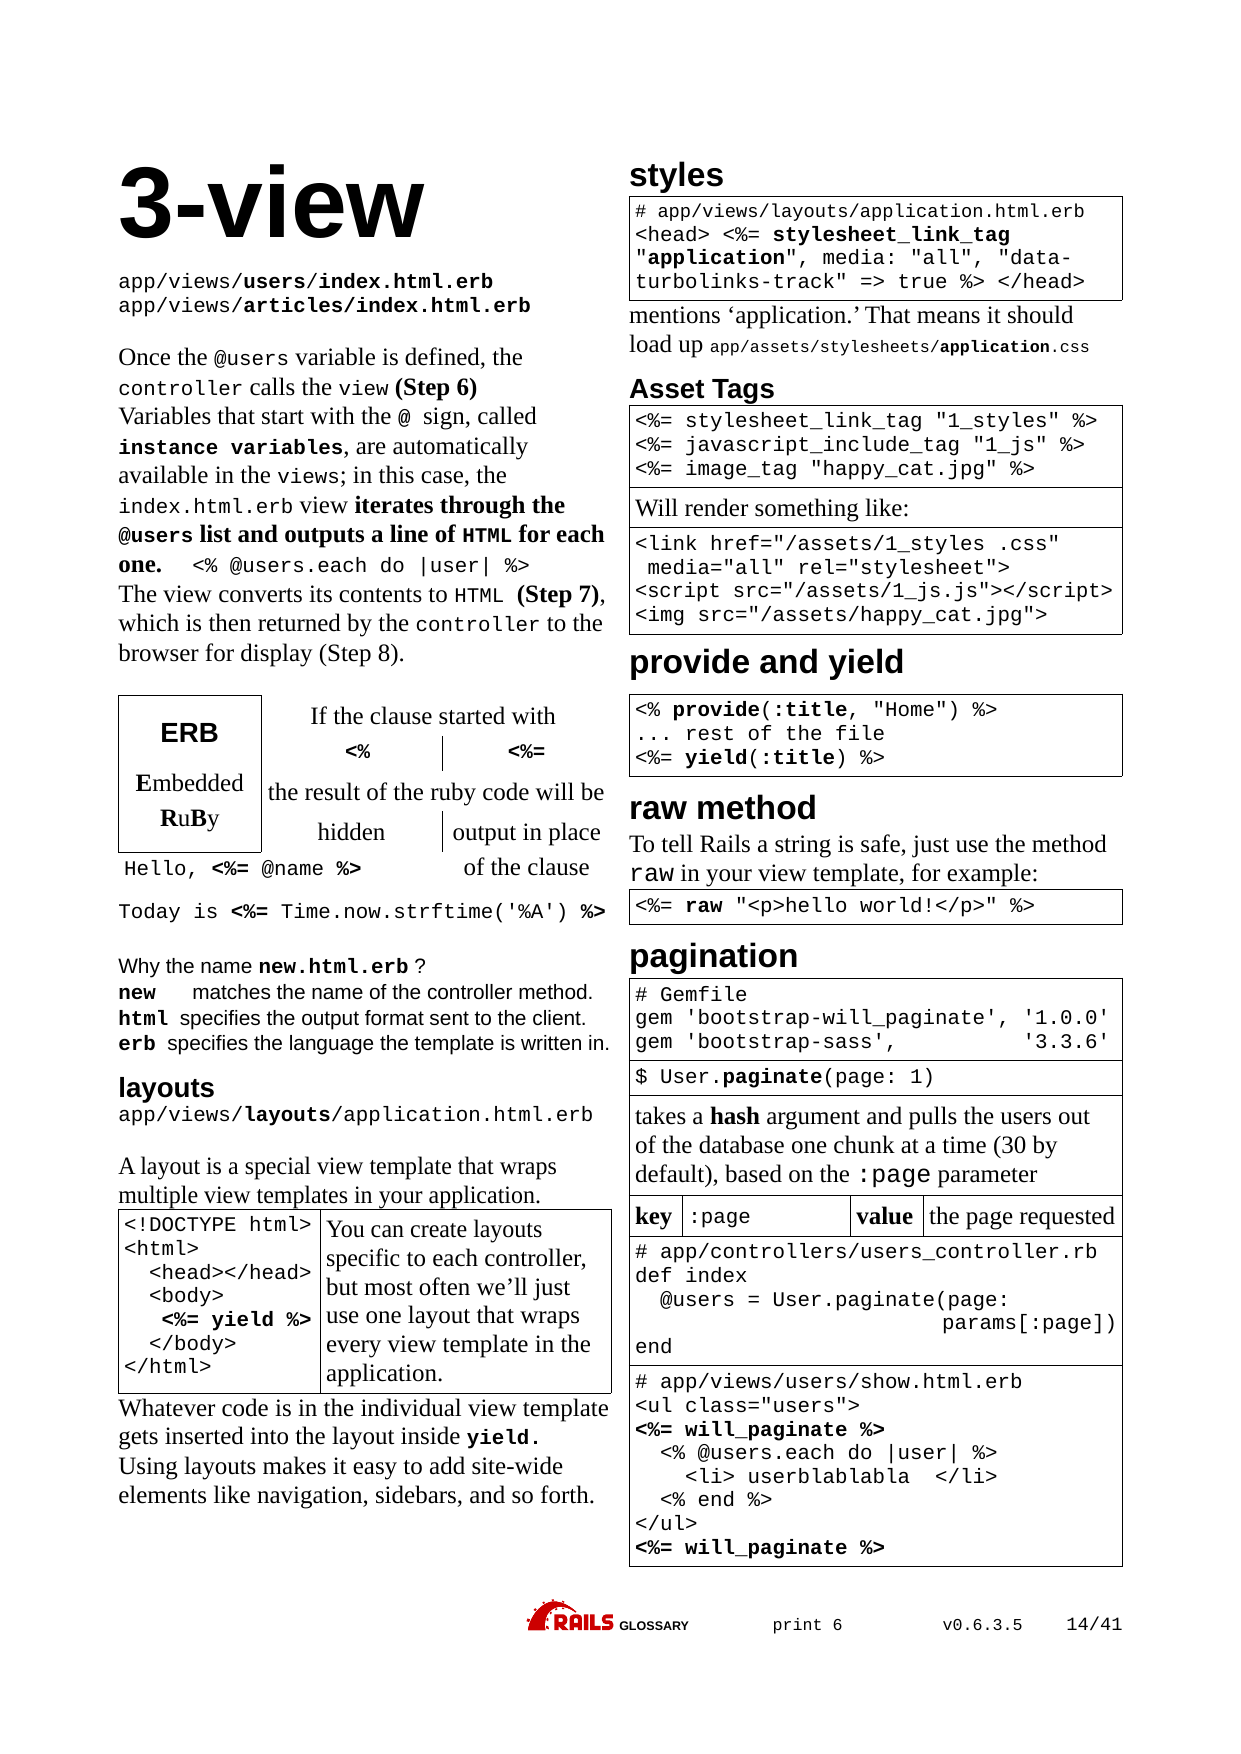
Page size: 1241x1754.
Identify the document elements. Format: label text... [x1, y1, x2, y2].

table_cell Hello, <%= @name %> [118, 852, 442, 901]
table_cell the result of the ruby code will be [262, 771, 611, 811]
text Once the @users variable is defined, the controller calls the view (Step 6) [118, 342, 611, 401]
text Using layouts makes it easy to add site-wide elements like navigation, sidebars, and so forth. [118, 1451, 611, 1508]
table_cell # app/controllers/users_controller.rb def index @users = User.paginate(page: params[:page]) end [630, 1237, 1122, 1365]
subtitle styles [629, 155, 1122, 193]
table_header <!DOCTYPE html> <html> <head></head> <body> <%= yield %> </body> </html> [119, 1210, 320, 1393]
table_cell :page [683, 1196, 850, 1236]
table_cell $ User.paginate(page: 1) [630, 1061, 1122, 1095]
subtitle provide and yield [629, 642, 1122, 681]
text html specifies the output format sent to the client. erb specifies the language the template is written in. [118, 1005, 611, 1057]
subtitle pagination [629, 936, 1122, 975]
table_cell <link href="/assets/1_styles .css" media="all" rel="stylesheet"> <script src="/assets/1_js.js"></script> <img src="/assets/happy_cat.jpg"> [630, 528, 1122, 633]
table_cell takes a hash argument and pulls the users out of the database one chunk at a time (30 by default), based on the :page parameter [630, 1096, 1122, 1195]
subtitle layouts [118, 1072, 611, 1104]
subtitle raw method [629, 788, 1122, 827]
text Variables that start with the @ sign, called instance variables, are automatically available in the views; in this case, the index.html.erb view iterates through the @users list and outputs a line of HTML for each one. <% @users.each do |user| %> [118, 401, 611, 579]
text Whatever code is in the individual view template gets inserted into the layout inside yield. [118, 1394, 611, 1451]
table_header ERB Embedded RuBy [119, 696, 261, 852]
table_cell hidden [262, 811, 442, 852]
text app/views/layouts/application.html.erb [118, 1104, 611, 1127]
table_cell value [851, 1196, 923, 1236]
table_cell <%= [443, 736, 611, 771]
table_header <%= stylesheet_link_tag "1_styles" %> <%= javascript_include_tag "1_js" %> <%= image_tag "happy_cat.jpg" %> [630, 406, 1122, 487]
text app/views/articles/index.html.erb [118, 295, 611, 318]
text Today is <%= Time.now.strftime('%A') %> [118, 901, 611, 924]
table_cell output in place of the clause [442, 811, 611, 901]
table_header If the clause started with [262, 695, 611, 736]
text A layout is a special view template that wraps multiple view templates in your application. [118, 1151, 611, 1208]
table_cell the page requested [924, 1196, 1122, 1236]
table_cell # app/views/users/show.html.erb <ul class="users"> <%= will_paginate %> <% @users.each do |user| %> <li> userblablabla </li> <% end %> </ul> <%= will_paginate %> [630, 1366, 1122, 1566]
text Why the name new.html.erb ? [118, 954, 611, 979]
text app/views/users/index.html.erb [118, 271, 611, 295]
text To tell Rails a string is safe, just use the method raw in your view template, for example: [629, 829, 1122, 889]
table_header You can create layouts specific to each controller, but most often we’ll just use one layout that wraps every view template in the application. [321, 1210, 611, 1393]
table_header <% provide(:title, "Home") %> ... rest of the file <%= yield(:title) %> [630, 695, 1122, 776]
table_header <%= raw "<p>hello world!</p>" %> [630, 890, 1122, 924]
table_header # app/views/layouts/application.html.erb <head> <%= stylesheet_link_tag "application", media: "all", "data-turbolinks-track" => true %> </head> [630, 197, 1122, 300]
table_header # Gemfile gem 'bootstrap-will_paginate', '1.0.0' gem 'bootstrap-sass', '3.3.6' [630, 979, 1122, 1060]
subtitle Asset Tags [629, 373, 1122, 404]
text The view converts its contents to HTML (Step 7), which is then returned by the controller to the browser for display (Step 8). [118, 579, 611, 667]
table_cell key [630, 1196, 682, 1236]
subtitle 3-view [118, 143, 611, 259]
text new matches the name of the controller method. [118, 979, 611, 1005]
table_cell <% [262, 736, 442, 771]
text mentions ‘application.’ That means it should load up app/assets/stylesheets/application.css [629, 301, 1122, 358]
table_cell Will render something like: [630, 488, 1122, 527]
